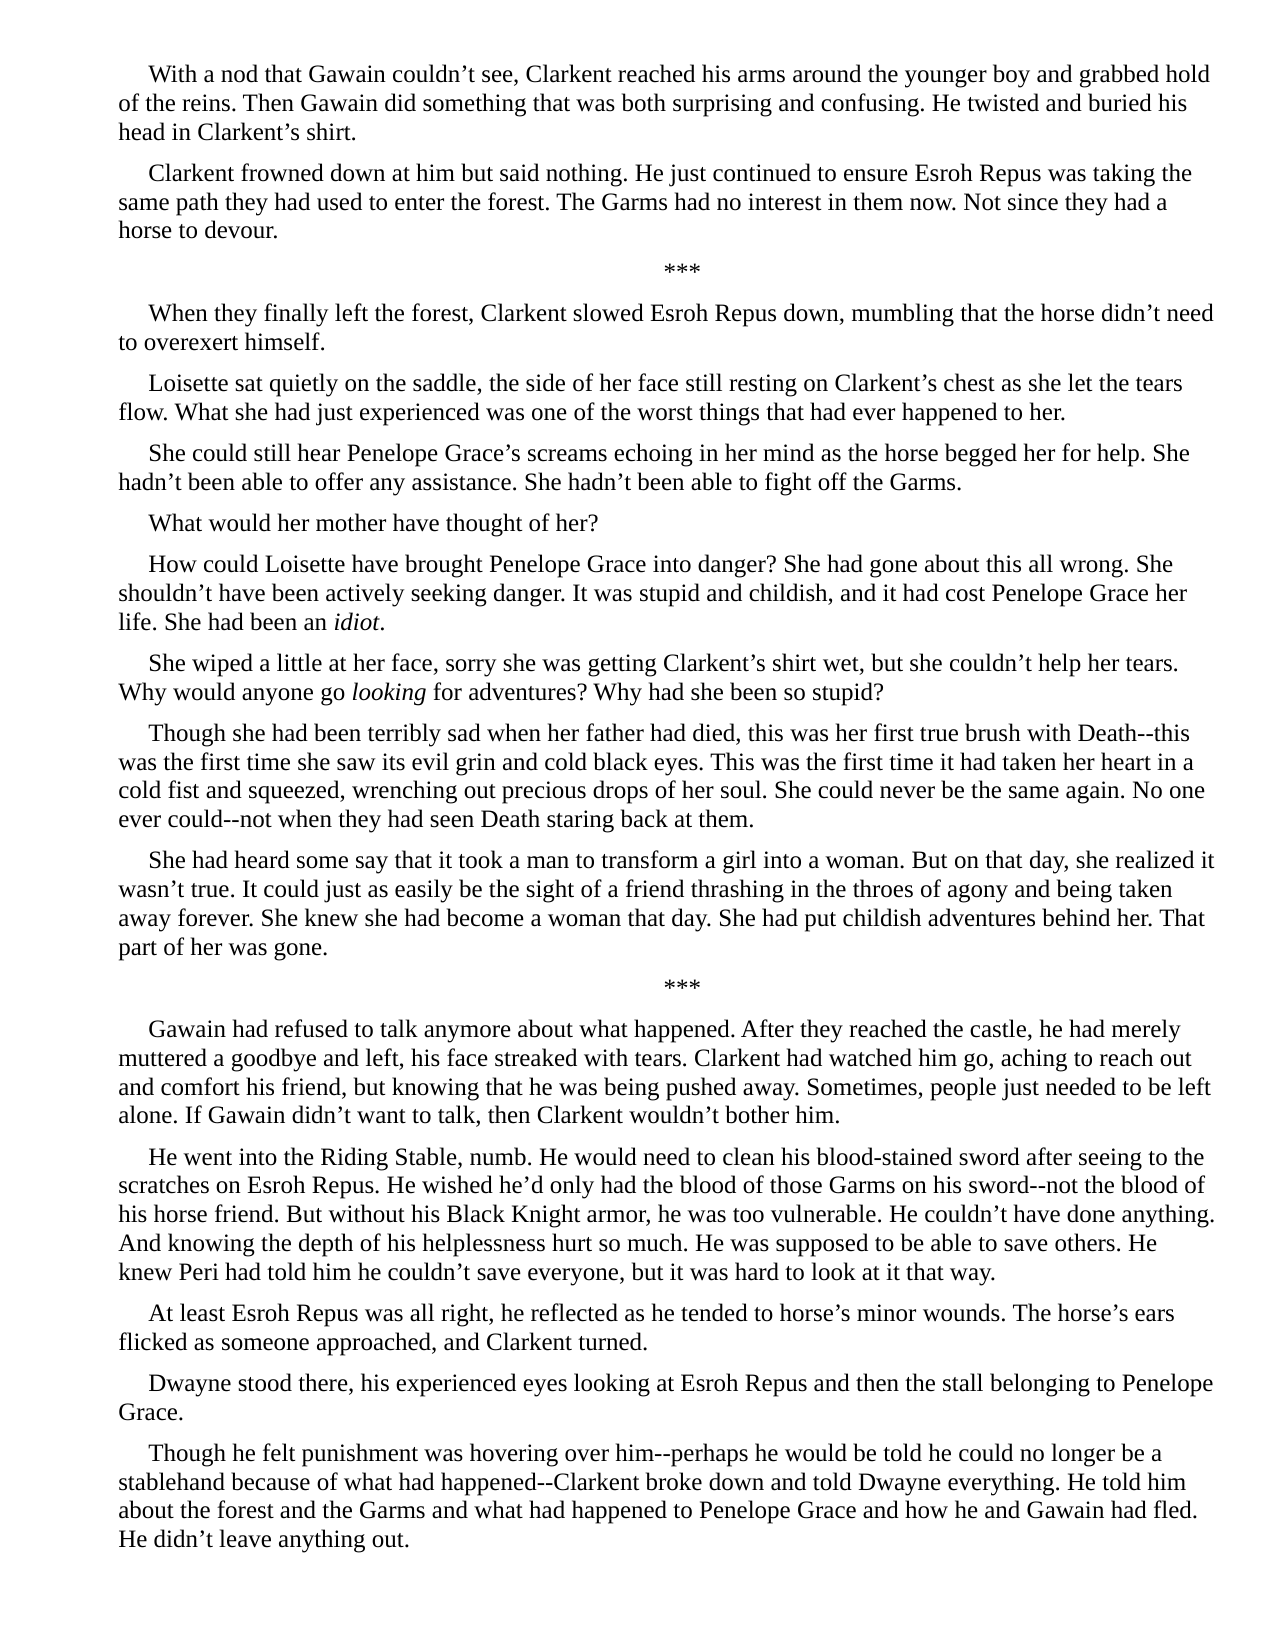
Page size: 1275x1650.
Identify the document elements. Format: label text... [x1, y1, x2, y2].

text Though he felt punishment was hovering over him--perhaps he would be told he could no longer be a stablehand because of what had happened--Clarkent broke down and told Dwayne everything. He told him about the forest and the Garms and what had happened to Penelope Grace and how he and Gawain had fled. He didn’t leave anything out. [118, 1438, 1216, 1553]
text She could still hear Penelope Grace’s screams echoing in her mind as the horse begged her for help. She hadn’t been able to offer any assistance. She hadn’t been able to fight off the Garms. [118, 438, 1216, 495]
text She wiped a little at her face, sorry she was getting Clarkent’s shirt wet, but she couldn’t help her tears. Why would anyone go looking for adventures? Why had she been so stupid? [118, 648, 1216, 705]
text Dwayne stood there, his experienced eyes looking at Esroh Repus and then the stall belonging to Penelope Grace. [118, 1368, 1216, 1425]
text When they finally left the forest, Clarkent slowed Esroh Repus down, mumbling that the horse didn’t need to overexert himself. [118, 298, 1216, 355]
text Clarkent frowned down at him but said nothing. He just continued to ensure Esroh Repus was taking the same path they had used to enter the forest. The Garms had no interest in them now. Not since they had a horse to devour. [118, 158, 1216, 244]
text At least Esroh Repus was all right, he reflected as he tended to horse’s minor wounds. The horse’s ears flicked as someone approached, and Clarkent turned. [118, 1298, 1216, 1355]
text Loisette sat quietly on the saddle, the side of her face still resting on Clarkent’s chest as she let the tears flow. What she had just experienced was one of the worst things that had ever happened to her. [118, 368, 1216, 425]
text She had heard some say that it took a man to transform a girl into a woman. But on that day, she realized it wasn’t true. It could just as easily be the sight of a friend thrashing in the throes of agony and being taken away forever. She knew she had become a woman that day. She had put childish adventures behind her. That part of her was gone. [118, 845, 1216, 960]
text How could Loisette have brought Penelope Grace into danger? She had gone about this all wrong. She shouldn’t have been actively seeking danger. It was stupid and childish, and it had cost Penelope Grace her life. She had been an idiot. [118, 549, 1216, 635]
text What would her mother have thought of her? [118, 508, 1216, 537]
text *** [118, 257, 1216, 285]
text He went into the Riding Stable, numb. He would need to clean his blood-stained sword after seeing to the scratches on Esroh Repus. He wished he’d only had the blood of those Garms on his sword--not the blood of his horse friend. But without his Black Knight armor, he was too vulnerable. He couldn’t have done anything. And knowing the depth of his helplessness hurt so much. He was supposed to be able to save others. He knew Peri had told him he couldn’t save everyone, but it was hard to look at it that way. [118, 1142, 1216, 1285]
text *** [118, 973, 1216, 1002]
text Though she had been terribly sad when her father had died, this was her first true brush with Death--this was the first time she saw its evil grin and cold black eyes. This was the first time it had taken her heart in a cold fist and squeezed, wrenching out precious drops of her soul. She could never be the same again. No one ever could--not when they had seen Death staring back at them. [118, 718, 1216, 833]
text With a nod that Gawain couldn’t see, Clarkent reached his arms around the younger boy and grabbed hold of the reins. Then Gawain did something that was both surprising and confusing. He twisted and buried his head in Clarkent’s shirt. [118, 59, 1216, 145]
text Gawain had refused to talk anymore about what happened. After they reached the castle, he had merely muttered a goodbye and left, his face streaked with tears. Clarkent had watched him go, aching to reach out and comfort his friend, but knowing that he was being pushed away. Sometimes, people just needed to be left alone. If Gawain didn’t want to talk, then Clarkent wouldn’t bother him. [118, 1014, 1216, 1129]
